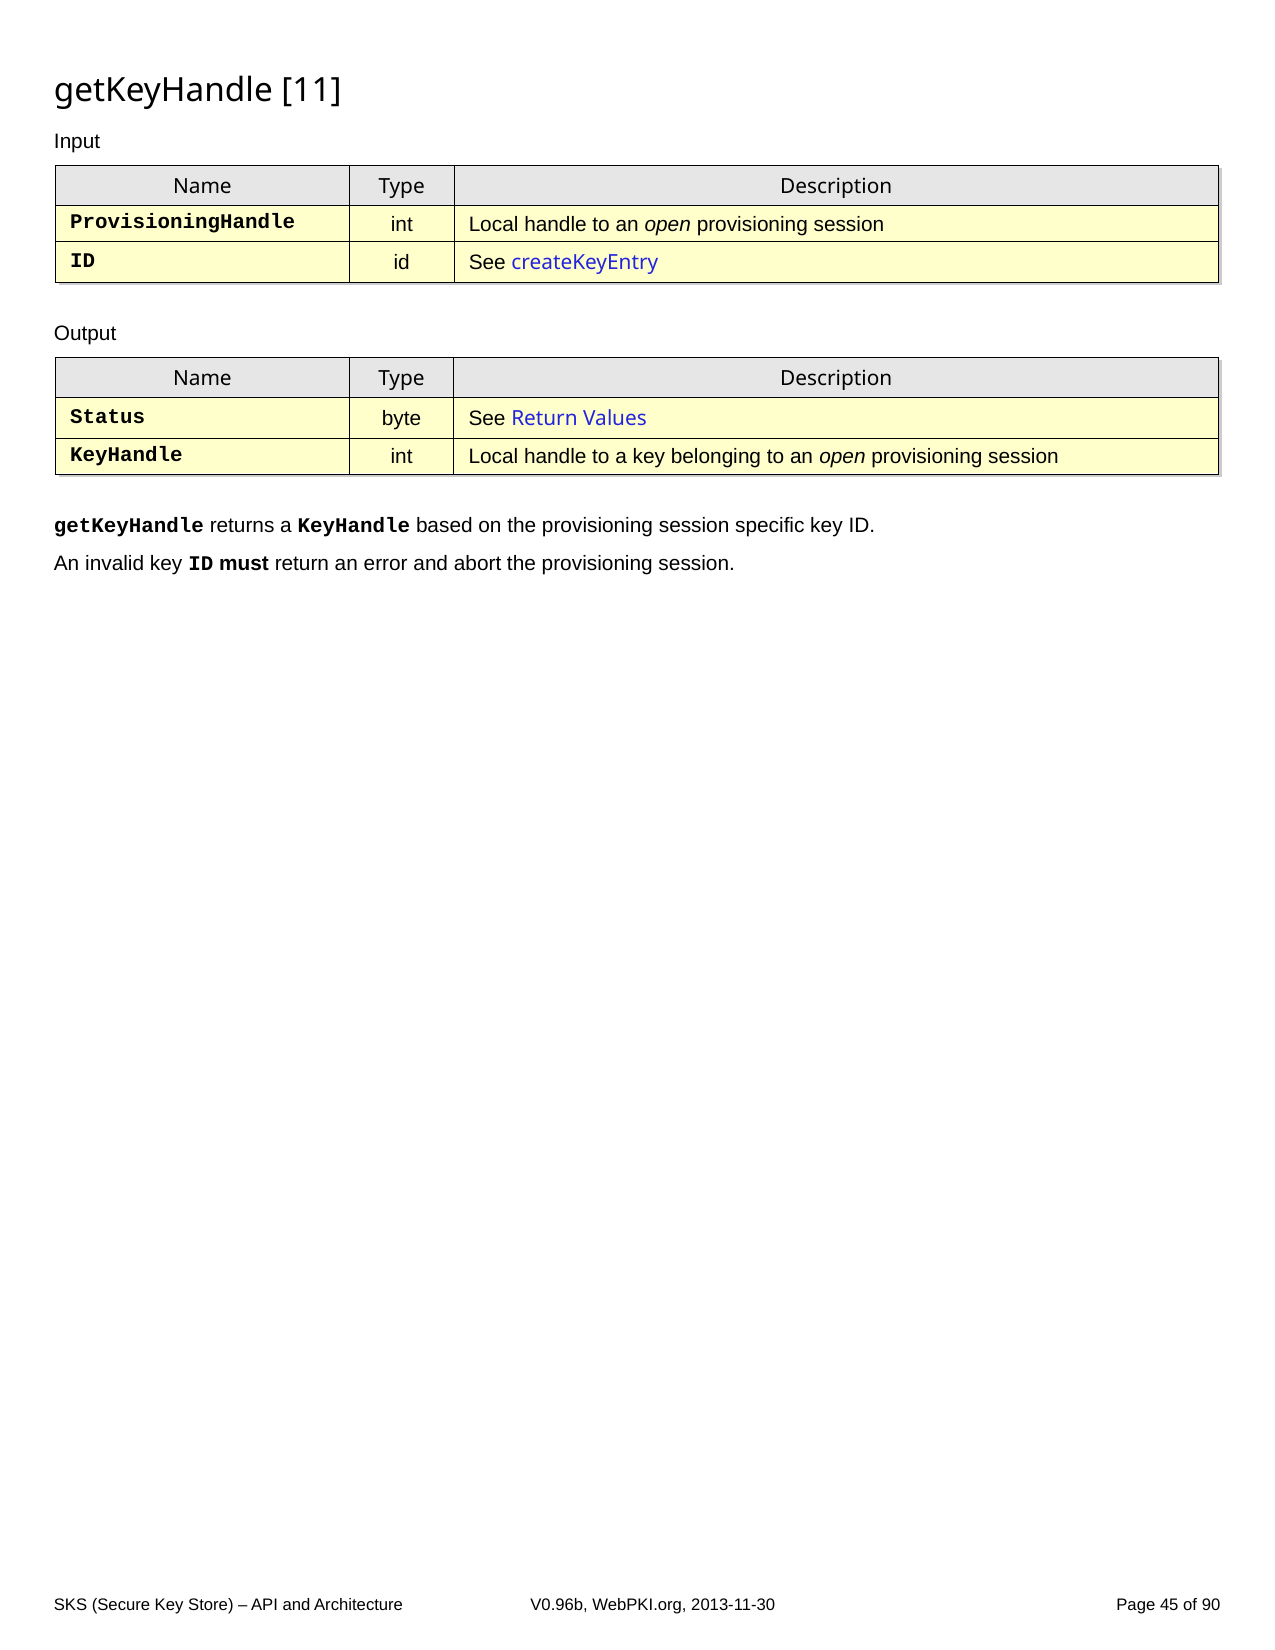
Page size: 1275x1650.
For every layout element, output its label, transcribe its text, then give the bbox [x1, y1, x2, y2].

table_cell KeyHandle [56, 439, 349, 473]
text An invalid key ID must return an error and abort the provisioning session. [54, 551, 1221, 576]
table_cell Status [56, 398, 349, 438]
table_cell See Return Values [454, 398, 1218, 438]
table_header Name [56, 166, 349, 205]
text getKeyHandle returns a KeyHandle based on the provisioning session specific key ID. [54, 513, 1221, 539]
table_cell Local handle to an open provisioning session [455, 206, 1218, 241]
table_header Type [350, 358, 453, 397]
table_header Name [56, 358, 349, 397]
text Output [54, 321, 1221, 345]
table_cell Local handle to a key belonging to an open provisioning session [454, 439, 1218, 473]
table_cell int [350, 206, 454, 241]
table_cell int [350, 439, 453, 473]
text Input [54, 129, 1221, 153]
table_cell See createKeyEntry [455, 242, 1218, 282]
table_cell ProvisioningHandle [56, 206, 349, 241]
table_cell ID [56, 242, 349, 282]
table_cell byte [350, 398, 453, 438]
table_header Description [454, 358, 1218, 397]
table_header Type [350, 166, 454, 205]
subtitle getKeyHandle [11] [54, 66, 1221, 111]
table_header Description [455, 166, 1218, 205]
table_cell id [350, 242, 454, 282]
